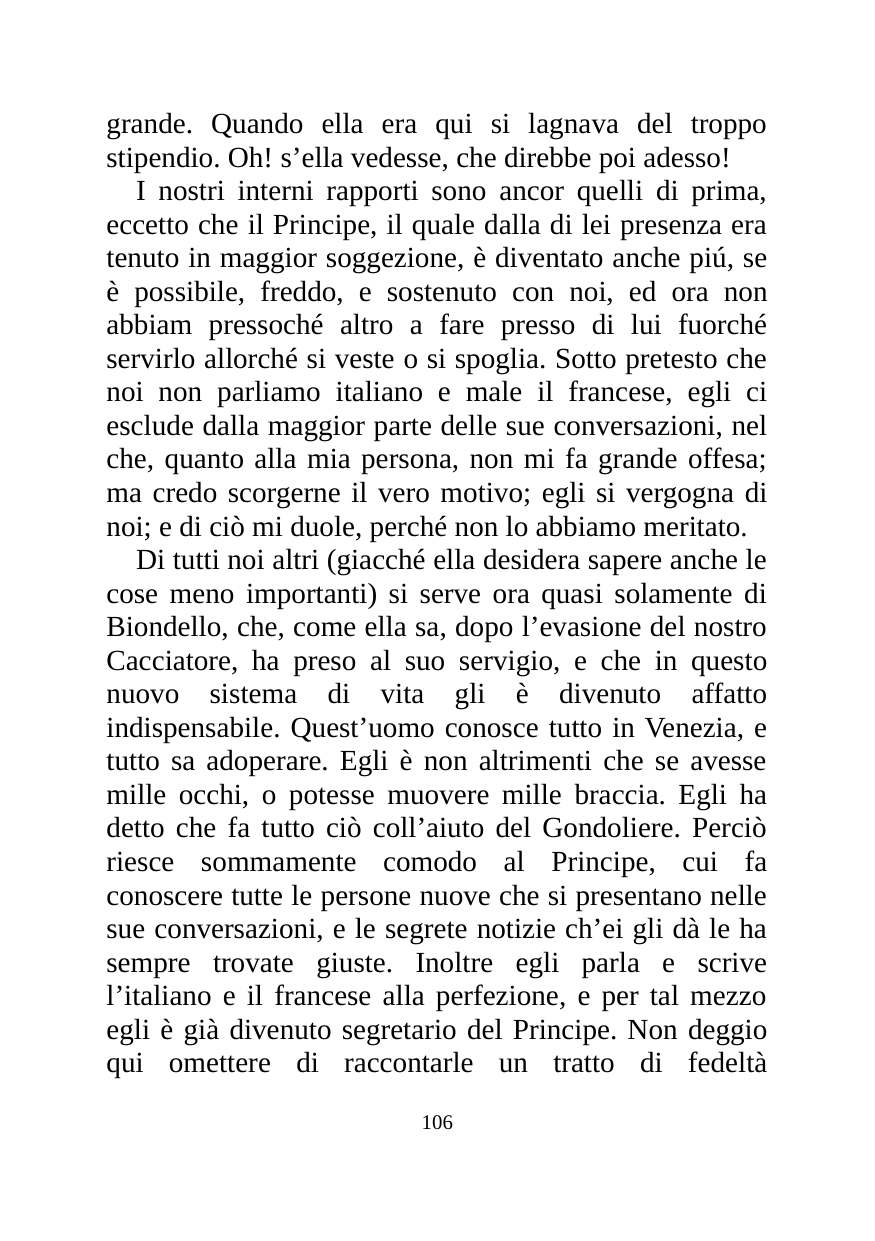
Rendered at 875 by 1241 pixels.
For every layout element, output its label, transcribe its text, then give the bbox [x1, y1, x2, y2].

text I nostri interni rapporti sono ancor quelli di prima, eccetto che il Principe, il quale dalla di lei presenza era tenuto in maggior soggezione, è diventato anche piú, se è possibile, freddo, e sostenuto con noi, ed ora non abbiam pressoché altro a fare presso di lui fuorché servirlo allorché si veste o si spoglia. Sotto pretesto che noi non parliamo italiano e male il francese, egli ci esclude dalla maggior parte delle sue conversazioni, nel che, quanto alla mia persona, non mi fa grande offesa; ma credo scorgerne il vero motivo; egli si vergogna di noi; e di ciò mi duole, perché non lo abbiamo meritato. [106, 173, 768, 542]
text grande. Quando ella era qui si lagnava del troppo stipendio. Oh! s’ella vedesse, che direbbe poi adesso! [106, 106, 768, 173]
text Di tutti noi altri (giacché ella desidera sapere anche le cose meno importanti) si serve ora quasi solamente di Biondello, che, come ella sa, dopo l’evasione del nostro Cacciatore, ha preso al suo servigio, e che in questo nuovo sistema di vita gli è divenuto affatto indispensabile. Quest’uomo conosce tutto in Venezia, e tutto sa adoperare. Egli è non altrimenti che se avesse mille occhi, o potesse muovere mille braccia. Egli ha detto che fa tutto ciò coll’aiuto del Gondoliere. Perciò riesce sommamente comodo al Principe, cui fa conoscere tutte le persone nuove che si presentano nelle sue conversazioni, e le segrete notizie ch’ei gli dà le ha sempre trovate giuste. Inoltre egli parla e scrive l’italiano e il francese alla perfezione, e per tal mezzo egli è già divenuto segretario del Principe. Non deggio qui omettere di raccontarle un tratto di fedeltà [106, 542, 768, 1079]
